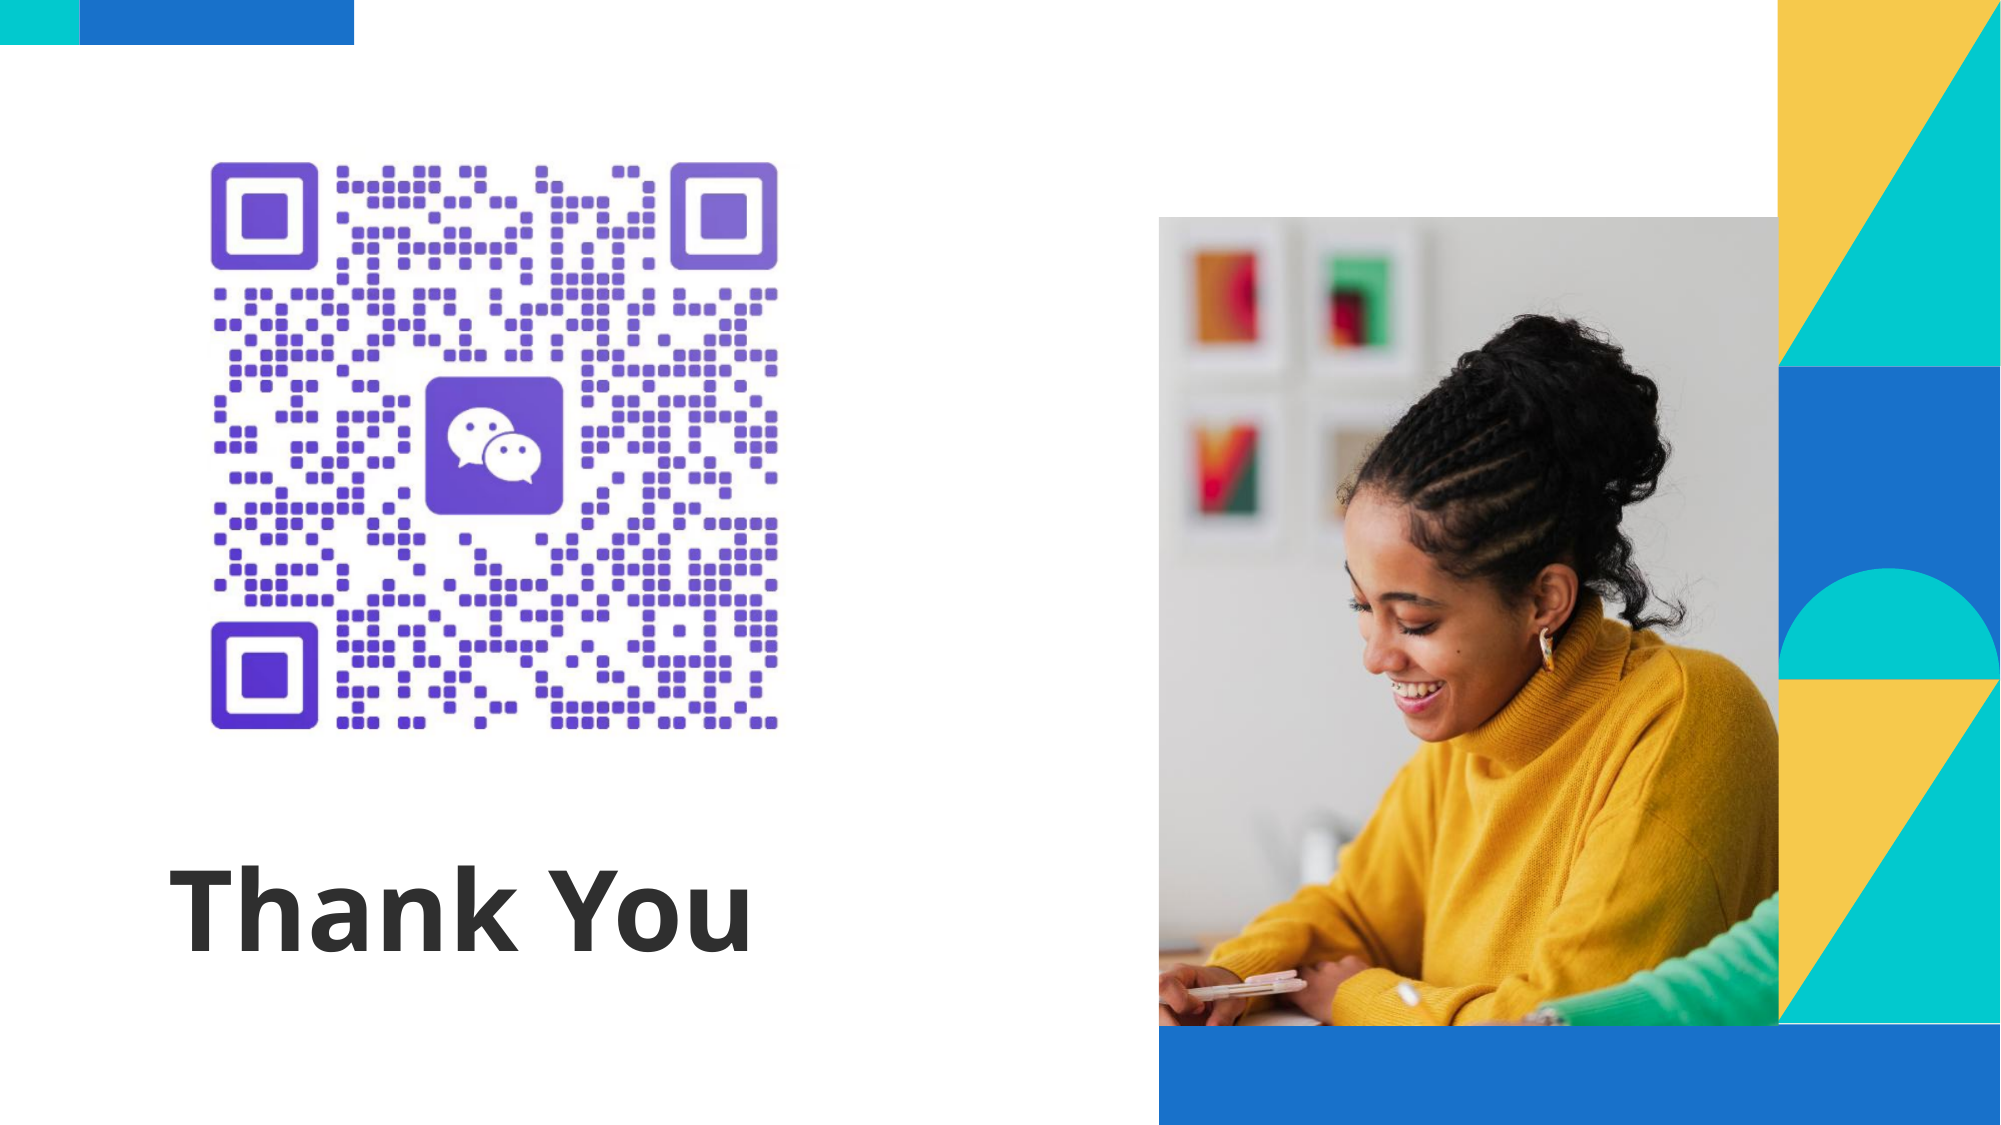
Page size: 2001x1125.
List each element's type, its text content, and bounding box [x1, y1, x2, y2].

picture [183, 141, 827, 768]
title Thank You [168, 352, 1034, 975]
picture [1158, 217, 1779, 1026]
